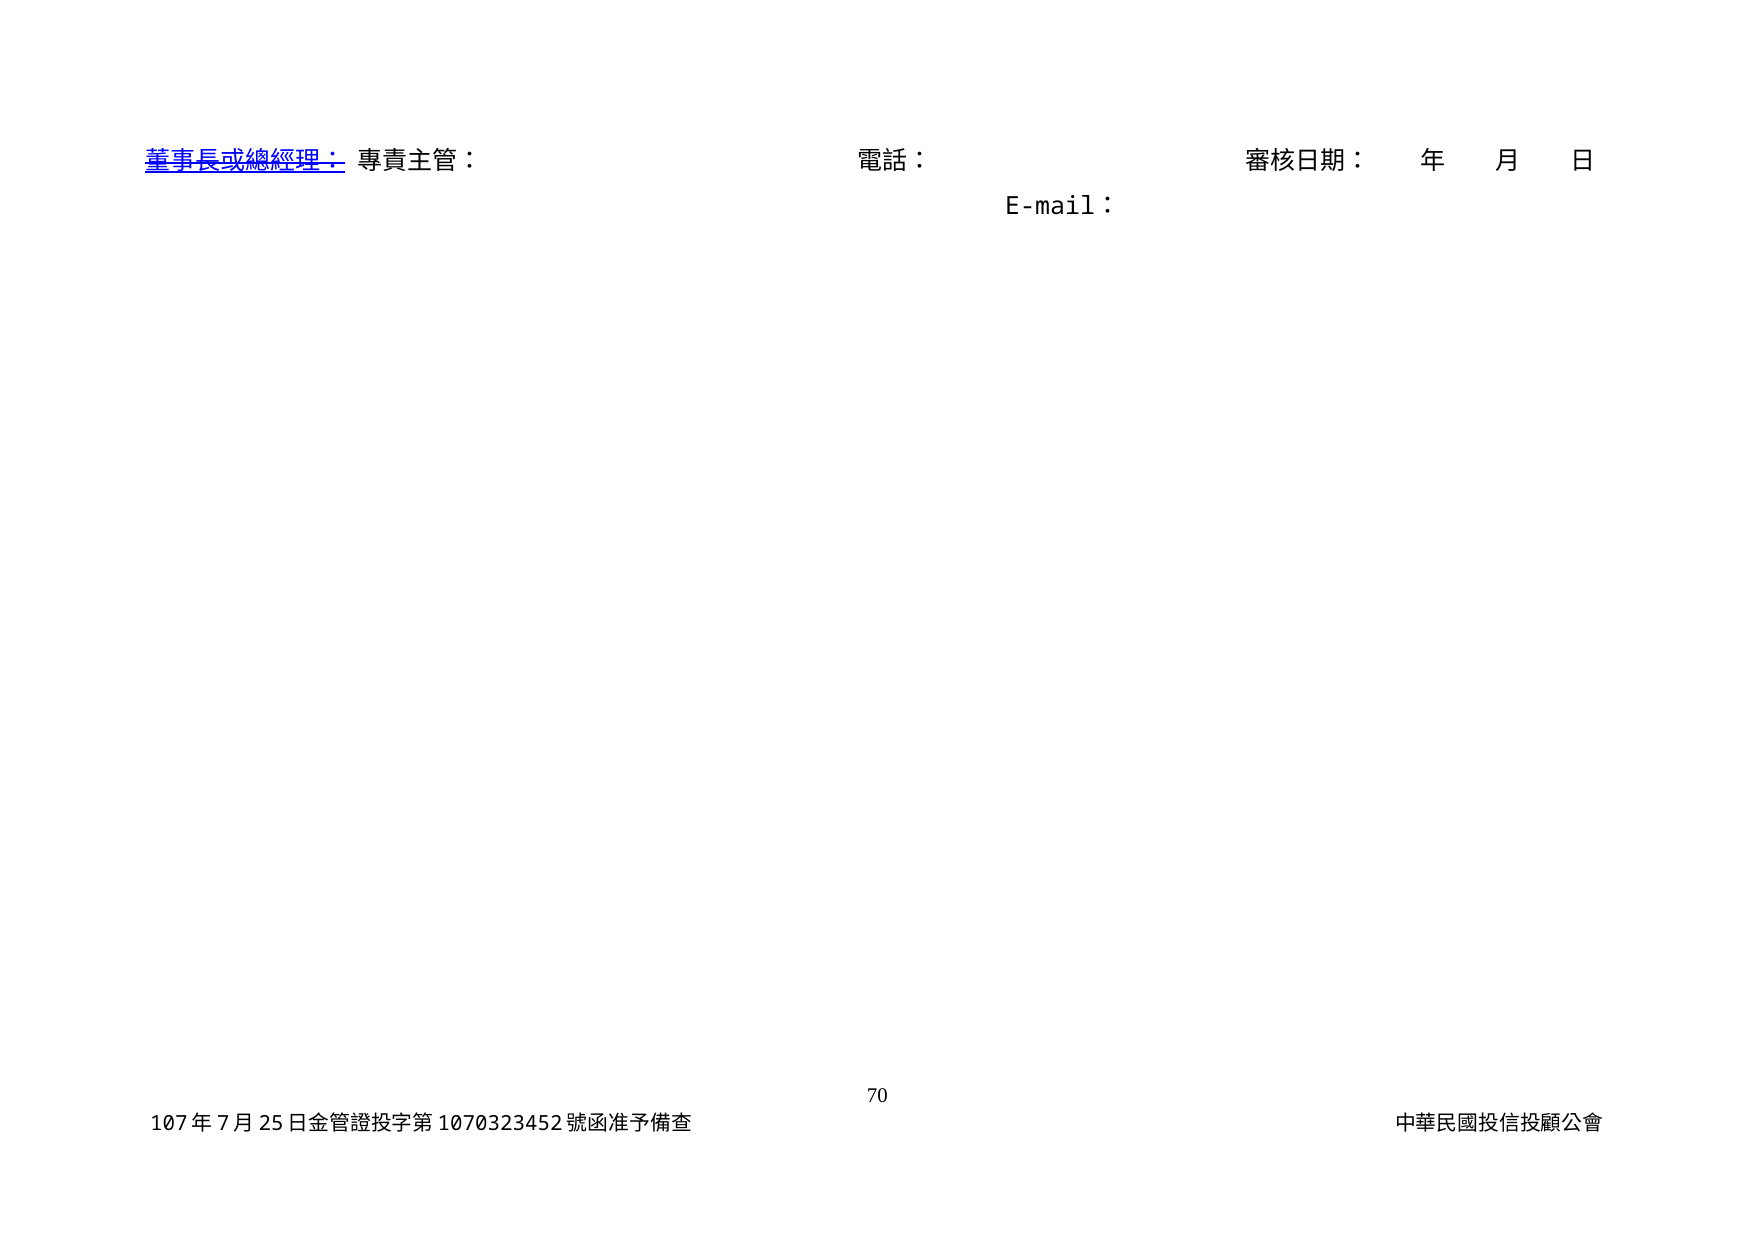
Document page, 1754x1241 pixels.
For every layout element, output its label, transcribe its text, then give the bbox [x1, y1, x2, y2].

text 董事長或總經理： 專責主管： 電話： 審核日期： 年 月 日 [115, 117, 1604, 179]
text E-mail： [150, 179, 1604, 223]
